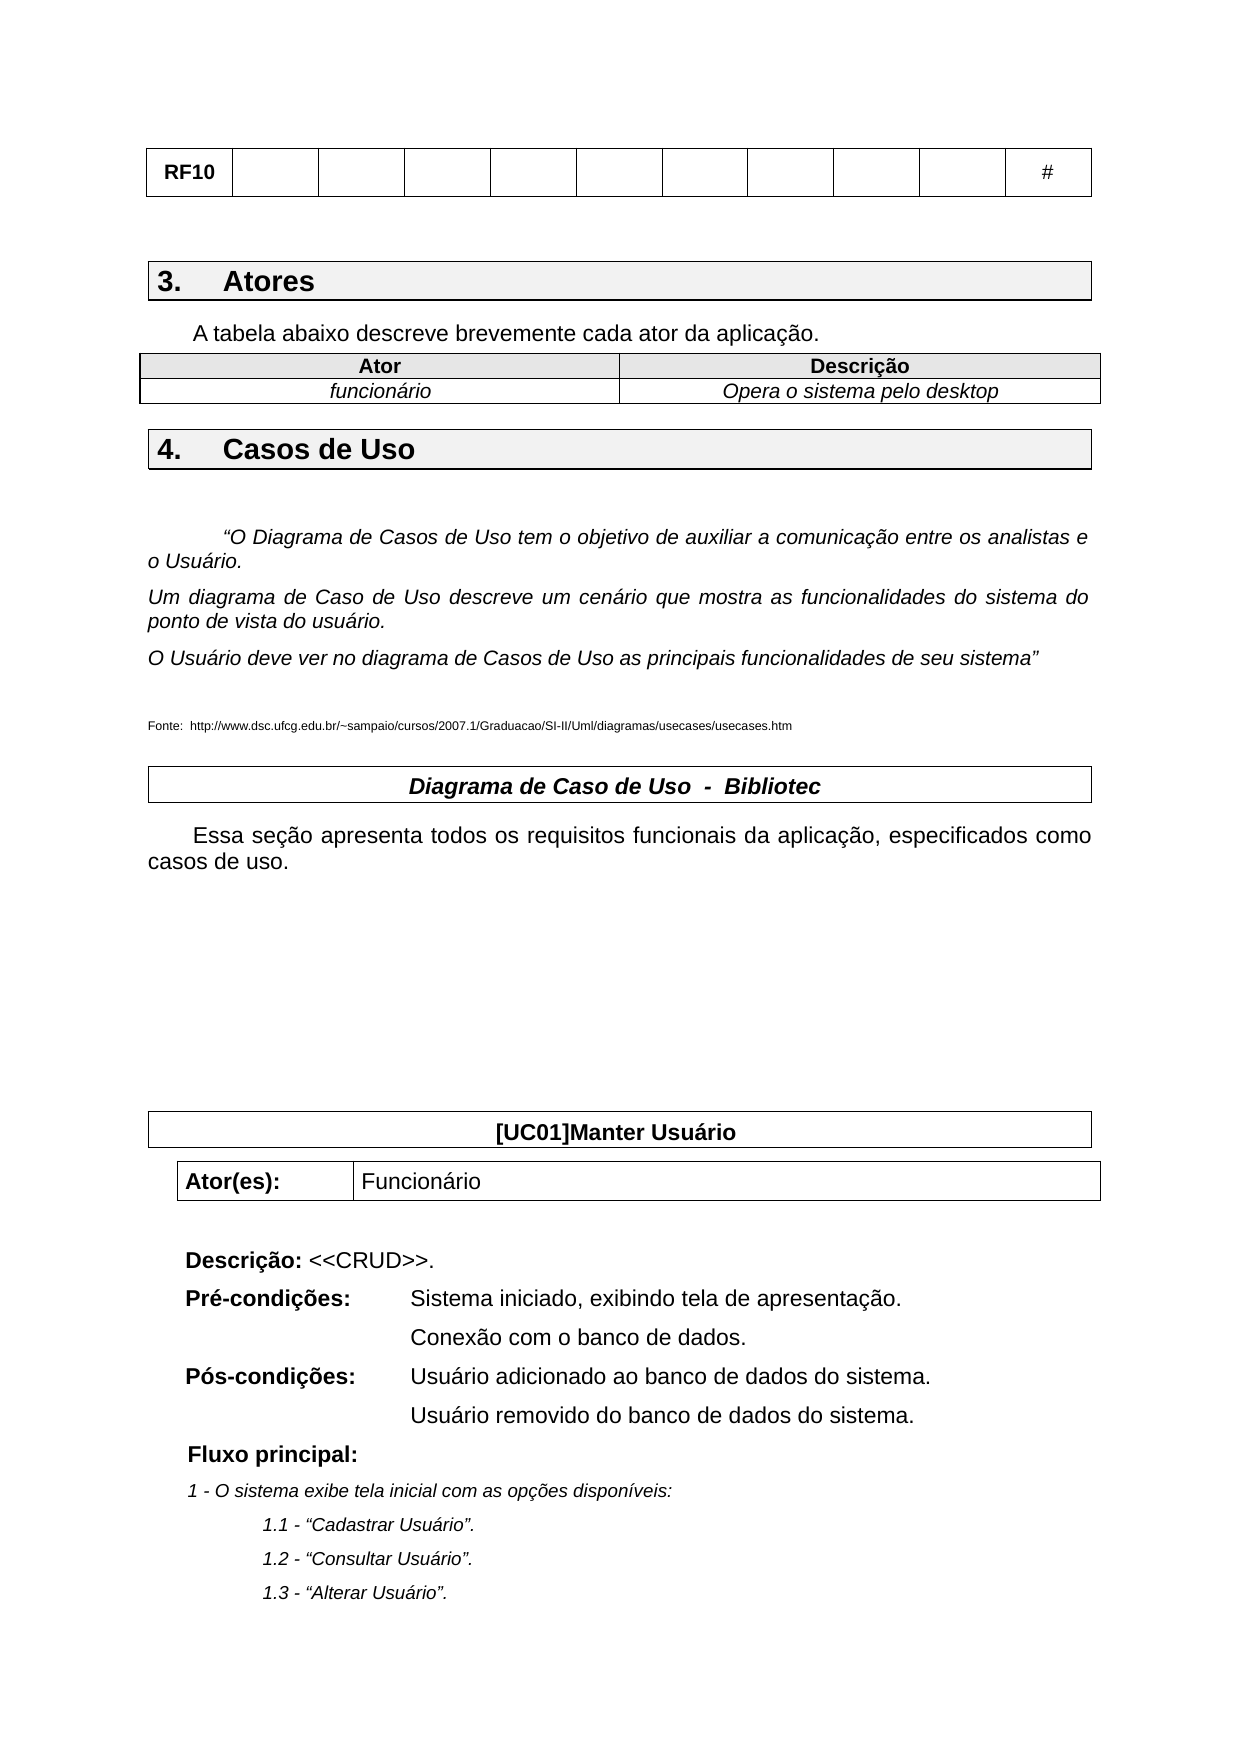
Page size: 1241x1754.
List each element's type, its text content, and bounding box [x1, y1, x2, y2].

table_header Ator [141, 354, 619, 378]
subtitle Casos de Uso [149, 430, 1091, 468]
table_cell [834, 149, 919, 196]
table_cell [663, 149, 747, 196]
table_header Descrição [620, 354, 1100, 378]
text O Usuário deve ver no diagrama de Casos de Uso as principais funcionalidades de seu sistema” [148, 646, 1092, 669]
text Usuário removido do banco de dados do sistema. [185, 1402, 1092, 1428]
table_cell [748, 149, 833, 196]
text 1.3 - “Alterar Usuário”. [187, 1582, 1092, 1603]
table_cell [233, 149, 318, 196]
text Essa seção apresenta todos os requisitos funcionais da aplicação, especificados como casos de uso. [148, 822, 1092, 874]
text Pré-condições: Sistema iniciado, exibindo tela de apresentação. [185, 1285, 1092, 1312]
text Fonte: http://www.dsc.ufcg.edu.br/~sampaio/cursos/2007.1/Graduacao/SI-II/Uml/diagramas/usecases/usecases.htm [148, 718, 1092, 733]
table_cell funcionário [141, 379, 619, 403]
text Descrição: <<CRUD>>. [185, 1247, 1092, 1273]
table_cell RF10 [147, 149, 232, 196]
table_cell [405, 149, 490, 196]
table_cell [319, 149, 404, 196]
subtitle Atores [149, 262, 1091, 299]
table_cell [920, 149, 1005, 196]
text Fluxo principal: [187, 1441, 1092, 1467]
text Um diagrama de Caso de Uso descreve um cenário que mostra as funcionalidades do sistema do ponto de vista do usuário. [148, 585, 1092, 633]
table_cell [491, 149, 576, 196]
table_cell Opera o sistema pelo desktop [620, 379, 1100, 403]
table_header Ator(es): [178, 1162, 353, 1200]
text 1.2 - “Consultar Usuário”. [187, 1548, 1092, 1569]
table_cell [577, 149, 662, 196]
text Conexão com o banco de dados. [185, 1324, 1092, 1351]
text 1 - O sistema exibe tela inicial com as opções disponíveis: [187, 1480, 1092, 1501]
text 1.1 - “Cadastrar Usuário”. [187, 1514, 1092, 1535]
table_header Funcionário [354, 1162, 1100, 1200]
text A tabela abaixo descreve brevemente cada ator da aplicação. [148, 320, 1092, 346]
text “O Diagrama de Casos de Uso tem o objetivo de auxiliar a comunicação entre os analistas e o Usuário. [148, 525, 1092, 573]
text Diagrama de Caso de Uso - Bibliotec [149, 767, 1091, 802]
text [UC01]Manter Usuário [149, 1112, 1091, 1147]
table_cell # [1006, 149, 1091, 196]
text Pós-condições: Usuário adicionado ao banco de dados do sistema. [185, 1363, 1092, 1389]
